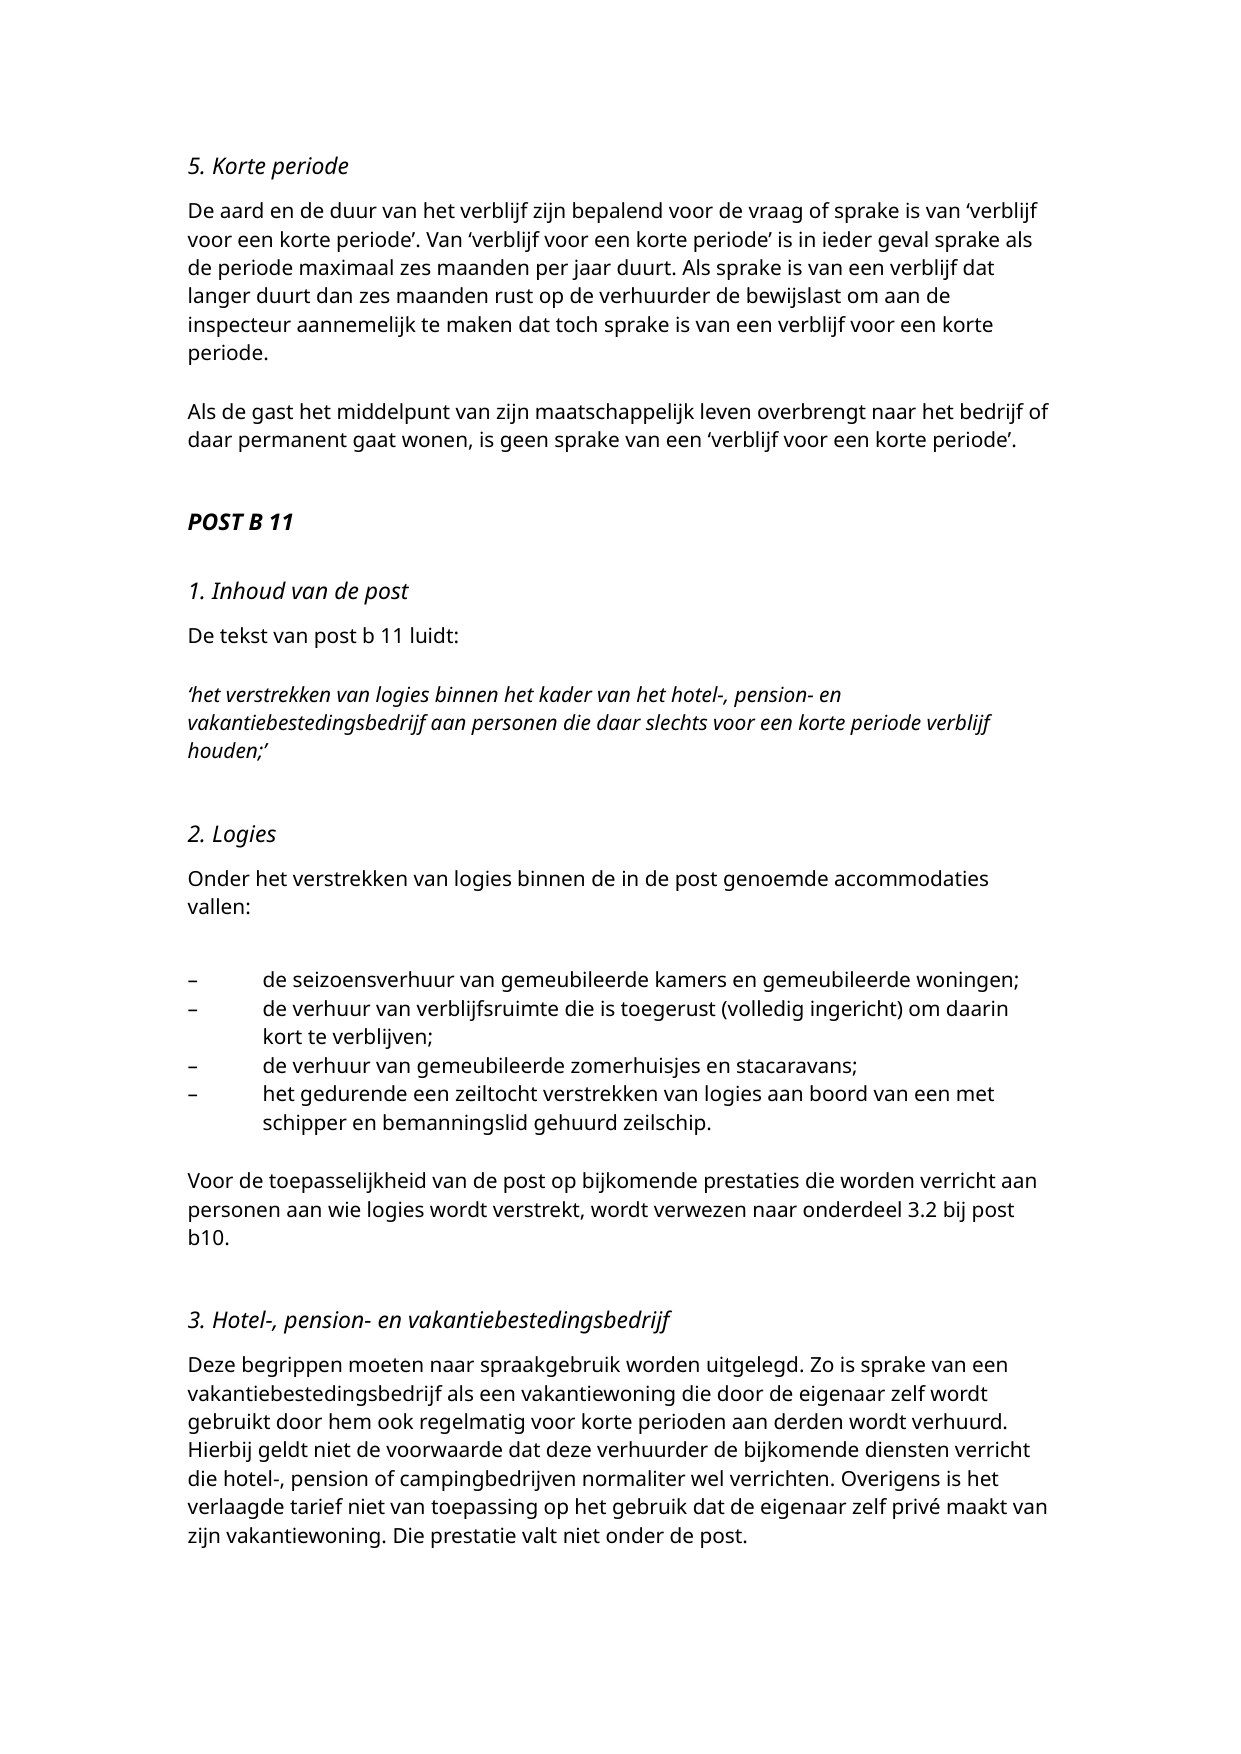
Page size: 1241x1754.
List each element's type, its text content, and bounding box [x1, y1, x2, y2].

list de seizoensverhuur van gemeubileerde kamers en gemeubileerde woningen; [187, 966, 1053, 994]
subtitle 1. Inhoud van de post [187, 575, 1053, 606]
text Deze begrippen moeten naar spraakgebruik worden uitgelegd. Zo is sprake van een vakantiebestedingsbedrijf als een vakantiewoning die door de eigenaar zelf wordt gebruikt door hem ook regelmatig voor korte perioden aan derden wordt verhuurd. Hierbij geldt niet de voorwaarde dat deze verhuurder de bijkomende diensten verricht die hotel-, pension of campingbedrijven normaliter wel verrichten. Overigens is het verlaagde tarief niet van toepassing op het gebruik dat de eigenaar zelf privé maakt van zijn vakantiewoning. Die prestatie valt niet onder de post. [187, 1350, 1053, 1549]
text ‘het verstrekken van logies binnen het kader van het hotel-, pension- en vakantiebestedingsbedrijf aan personen die daar slechts voor een korte periode verblijf houden;’ [187, 680, 1053, 765]
text De aard en de duur van het verblijf zijn bepalend voor de vraag of sprake is van ‘verblijf voor een korte periode’. Van ‘verblijf voor een korte periode’ is in ieder geval sprake als de periode maximaal zes maanden per jaar duurt. Als sprake is van een verblijf dat langer duurt dan zes maanden rust op de verhuurder de bewijslast om aan de inspecteur aannemelijk te maken dat toch sprake is van een verblijf voor een korte periode. [187, 196, 1053, 367]
text Onder het verstrekken van logies binnen de in de post genoemde accommodaties vallen: [187, 864, 1053, 921]
list de verhuur van verblijfsruimte die is toegerust (volledig ingericht) om daarin kort te verblijven; [187, 994, 1053, 1051]
list het gedurende een zeiltocht verstrekken van logies aan boord van een met schipper en bemanningslid gehuurd zeilschip. [187, 1079, 1053, 1136]
list de verhuur van gemeubileerde zomerhuisjes en stacaravans; [187, 1051, 1053, 1079]
subtitle POST B 11 [187, 506, 1053, 537]
text Voor de toepasselijkheid van de post op bijkomende prestaties die worden verricht aan personen aan wie logies wordt verstrekt, wordt verwezen naar onderdeel 3.2 bij post b10. [187, 1166, 1053, 1252]
subtitle 5. Korte periode [187, 150, 1053, 181]
text De tekst van post b 11 luidt: [187, 621, 1053, 650]
subtitle 3. Hotel-, pension- en vakantiebestedingsbedrijf [187, 1304, 1053, 1335]
subtitle 2. Logies [187, 817, 1053, 849]
text Als de gast het middelpunt van zijn maatschappelijk leven overbrengt naar het bedrijf of daar permanent gaat wonen, is geen sprake van een ‘verblijf voor een korte periode’. [187, 397, 1053, 454]
